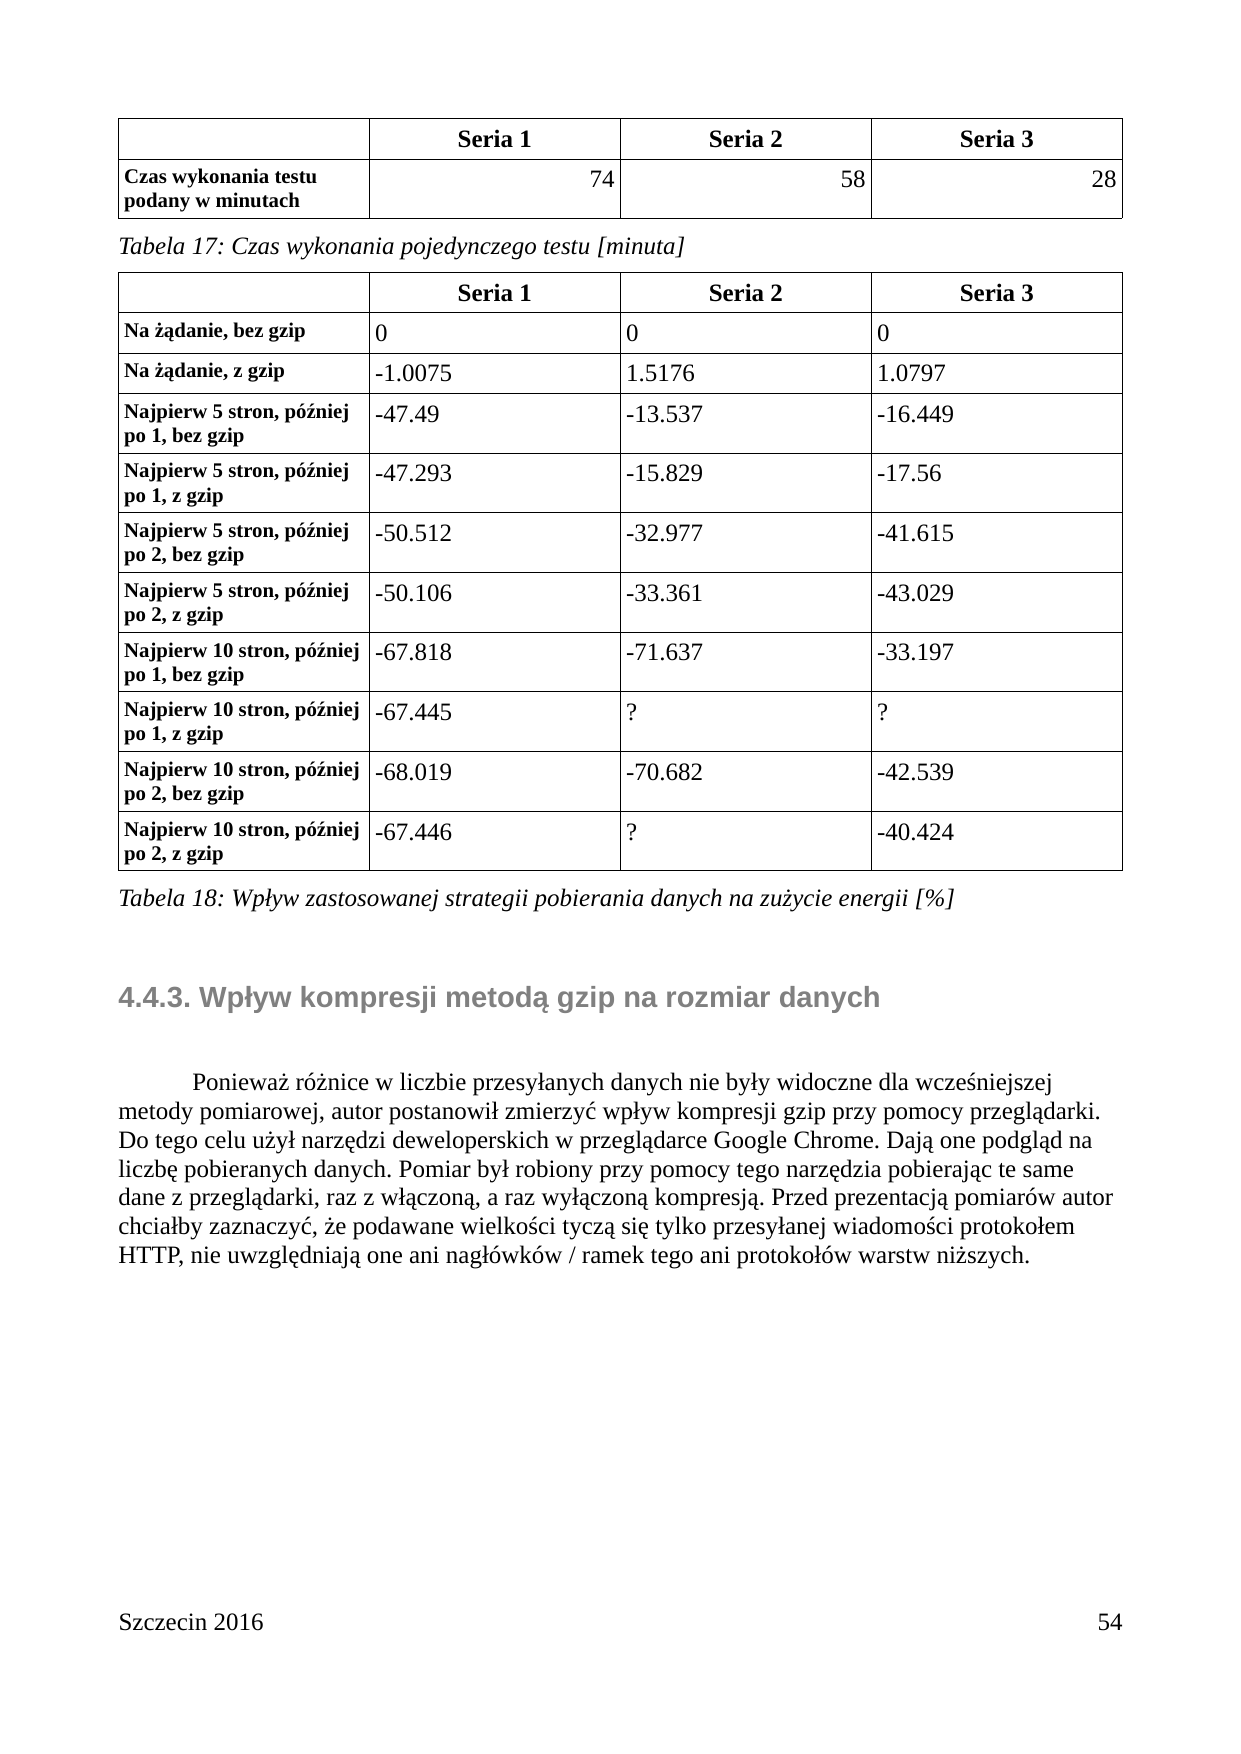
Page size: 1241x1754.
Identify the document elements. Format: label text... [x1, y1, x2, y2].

table_header Seria 3 [872, 119, 1122, 158]
table_cell -41.615 [872, 513, 1122, 572]
table_cell 0 [621, 313, 871, 353]
table_cell 28 [872, 160, 1122, 218]
table_cell -32.977 [621, 513, 871, 572]
table_cell -40.424 [872, 812, 1122, 870]
table_cell -71.637 [621, 633, 871, 691]
table_cell Najpierw 10 stron, później po 2, bez gzip [119, 752, 369, 811]
table_header Seria 3 [872, 273, 1122, 312]
table_cell ? [621, 692, 871, 751]
table_cell Najpierw 10 stron, później po 1, z gzip [119, 692, 369, 751]
table_cell -15.829 [621, 454, 871, 512]
table_header [119, 119, 369, 158]
table_cell 0 [872, 313, 1122, 353]
table_cell -17.56 [872, 454, 1122, 512]
table_cell Najpierw 5 stron, później po 2, z gzip [119, 573, 369, 632]
table_cell Na żądanie, bez gzip [119, 313, 369, 353]
table_cell -16.449 [872, 394, 1122, 453]
table_cell Na żądanie, z gzip [119, 354, 369, 393]
table_cell 1.5176 [621, 354, 871, 393]
table_header Seria 2 [621, 273, 871, 312]
text Tabela 18: Wpływ zastosowanej strategii pobierania danych na zużycie energii [%] [118, 883, 1122, 912]
table_cell -67.445 [370, 692, 620, 751]
table_cell Najpierw 10 stron, później po 1, bez gzip [119, 633, 369, 691]
table_cell Najpierw 5 stron, później po 1, z gzip [119, 454, 369, 512]
table_cell -70.682 [621, 752, 871, 811]
table_cell ? [621, 812, 871, 870]
table_cell Najpierw 5 stron, później po 1, bez gzip [119, 394, 369, 453]
subtitle 4.4.3. Wpływ kompresji metodą gzip na rozmiar danych [118, 980, 1122, 1014]
table_cell -67.818 [370, 633, 620, 691]
table_header Seria 1 [370, 119, 620, 158]
table_header [119, 273, 369, 312]
table_cell 74 [370, 160, 620, 218]
table_cell -43.029 [872, 573, 1122, 632]
table_cell -67.446 [370, 812, 620, 870]
table_cell Najpierw 5 stron, później po 2, bez gzip [119, 513, 369, 572]
table_cell -47.49 [370, 394, 620, 453]
table_cell -33.361 [621, 573, 871, 632]
table_cell Najpierw 10 stron, później po 2, z gzip [119, 812, 369, 870]
table_header Seria 1 [370, 273, 620, 312]
table_cell -68.019 [370, 752, 620, 811]
table_cell 58 [621, 160, 871, 218]
table_cell 1.0797 [872, 354, 1122, 393]
table_cell -50.106 [370, 573, 620, 632]
table_cell -13.537 [621, 394, 871, 453]
text Tabela 17: Czas wykonania pojedynczego testu [minuta] [118, 231, 1122, 259]
table_cell -50.512 [370, 513, 620, 572]
table_cell -33.197 [872, 633, 1122, 691]
table_cell 0 [370, 313, 620, 353]
text Ponieważ różnice w liczbie przesyłanych danych nie były widoczne dla wcześniejszej metody pomiarowej, autor postanowił zmierzyć wpływ kompresji gzip przy pomocy przeglądarki. Do tego celu użył narzędzi deweloperskich w przeglądarce Google Chrome. Dają one podgląd na liczbę pobieranych danych. Pomiar był robiony przy pomocy tego narzędzia pobierając te same dane z przeglądarki, raz z włączoną, a raz wyłączoną kompresją. Przed prezentacją pomiarów autor chciałby zaznaczyć, że podawane wielkości tyczą się tylko przesyłanej wiadomości protokołem HTTP, nie uwzględniają one ani nagłówków / ramek tego ani protokołów warstw niższych. [118, 1067, 1122, 1269]
table_cell -47.293 [370, 454, 620, 512]
table_cell Czas wykonania testu podany w minutach [119, 160, 369, 218]
table_cell ? [872, 692, 1122, 751]
table_header Seria 2 [621, 119, 871, 158]
table_cell -42.539 [872, 752, 1122, 811]
table_cell -1.0075 [370, 354, 620, 393]
